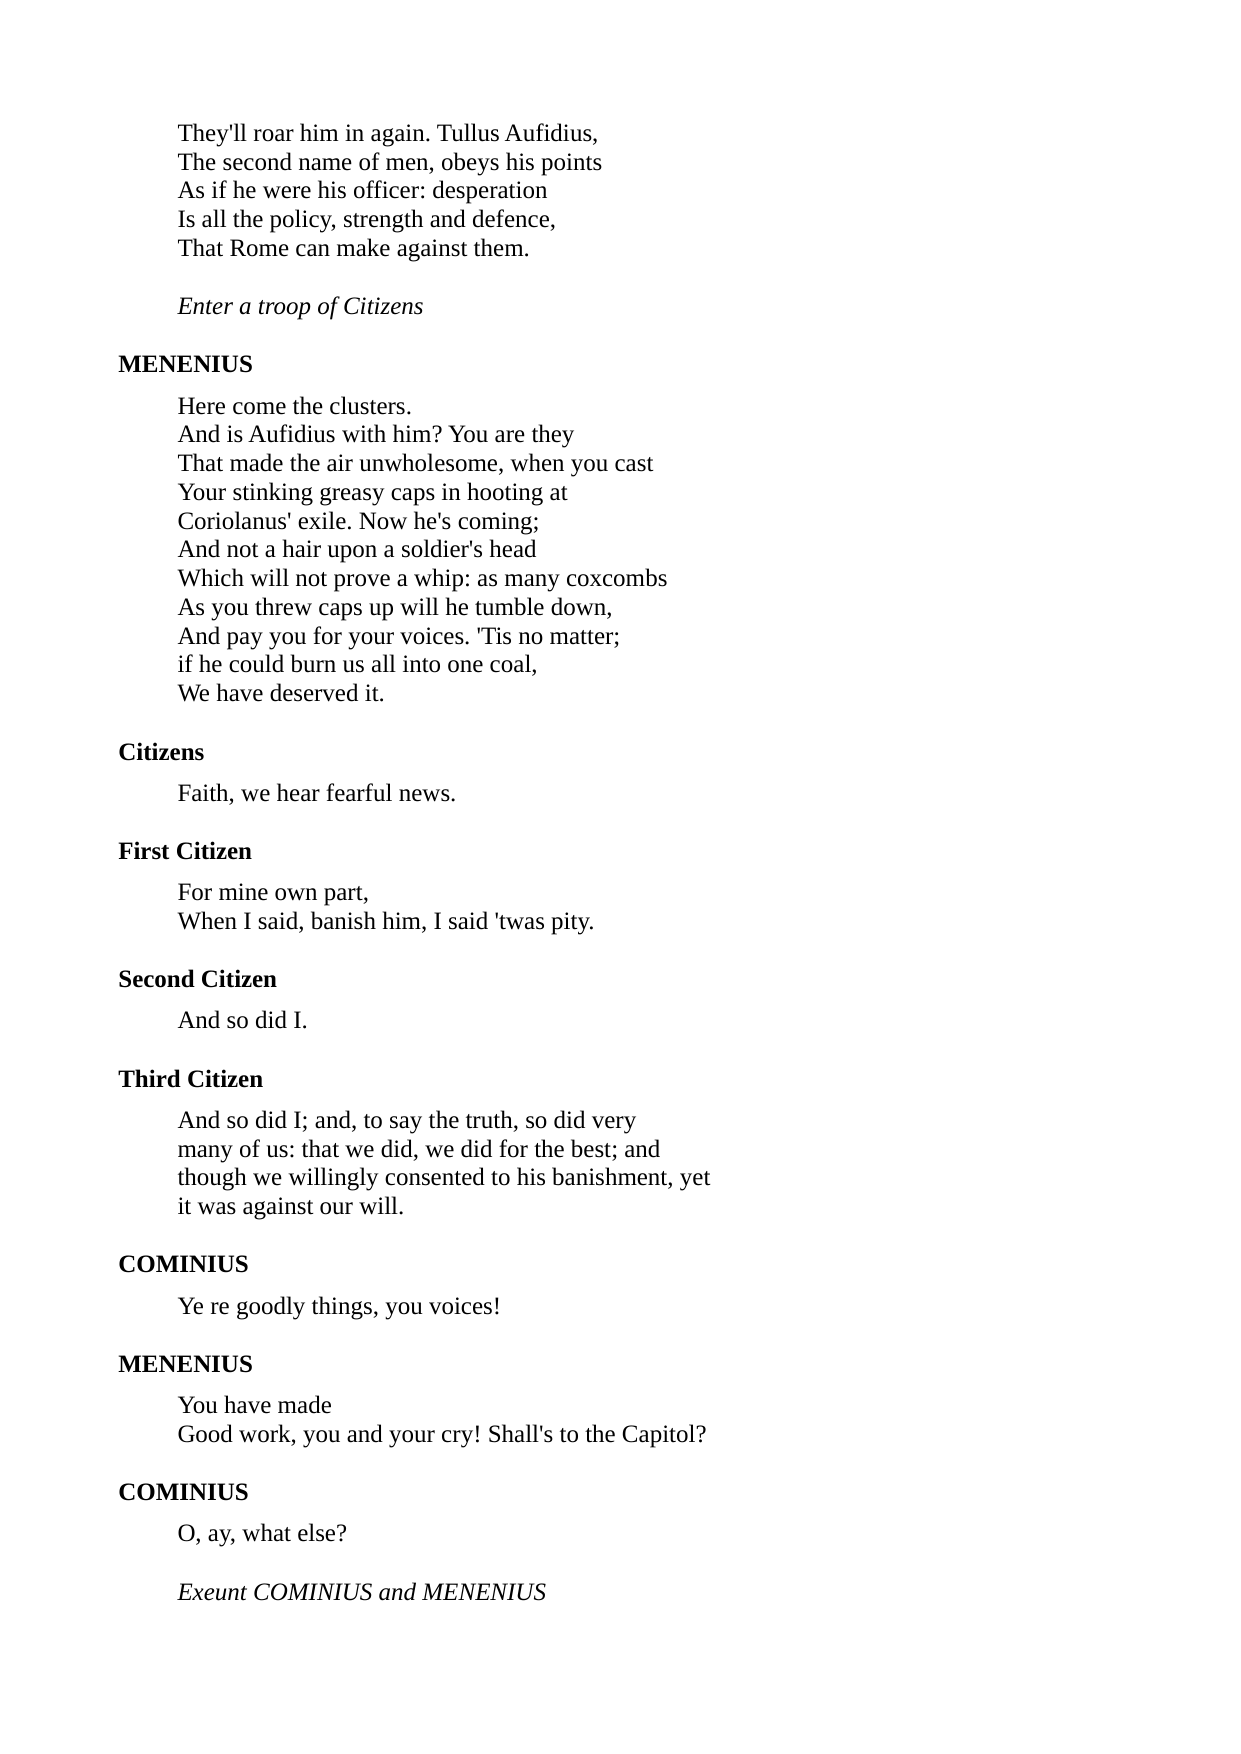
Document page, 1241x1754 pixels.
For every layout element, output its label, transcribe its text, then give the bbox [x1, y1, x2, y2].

text O, ay, what else? [177, 1518, 1063, 1547]
text Faith, we hear fearful news. [177, 778, 1063, 807]
text Enter a troop of Citizens [177, 291, 1063, 320]
text They'll roar him in again. Tullus Aufidius, The second name of men, obeys his points As if he were his officer: desperation Is all the policy, strength and defence, That Rome can make against them. [177, 118, 1063, 262]
text COMINIUS [118, 1477, 1122, 1506]
text First Citizen [118, 836, 1122, 865]
text MENENIUS [118, 349, 1122, 378]
text Second Citizen [118, 964, 1122, 993]
text Ye re goodly things, you voices! [177, 1291, 1063, 1319]
text And so did I. [177, 1006, 1063, 1034]
text Third Citizen [118, 1064, 1122, 1092]
text Here come the clusters. And is Aufidius with him? You are they That made the air unwholesome, when you cast Your stinking greasy caps in hooting at Coriolanus' exile. Now he's coming; And not a hair upon a soldier's head Which will not prove a whip: as many coxcombs As you threw caps up will he tumble down, And pay you for your voices. 'Tis no matter; if he could burn us all into one coal, We have deserved it. [177, 391, 1063, 707]
text MENENIUS [118, 1349, 1122, 1378]
text And so did I; and, to say the truth, so did very many of us: that we did, we did for the best; and though we willingly consented to his banishment, yet it was against our will. [177, 1105, 1063, 1220]
text For mine own part, When I said, banish him, I said 'twas pity. [177, 877, 1063, 935]
text COMINIUS [118, 1249, 1122, 1278]
text Citizens [118, 737, 1122, 765]
text Exeunt COMINIUS and MENENIUS [177, 1577, 1063, 1605]
text You have made Good work, you and your cry! Shall's to the Capitol? [177, 1390, 1063, 1448]
